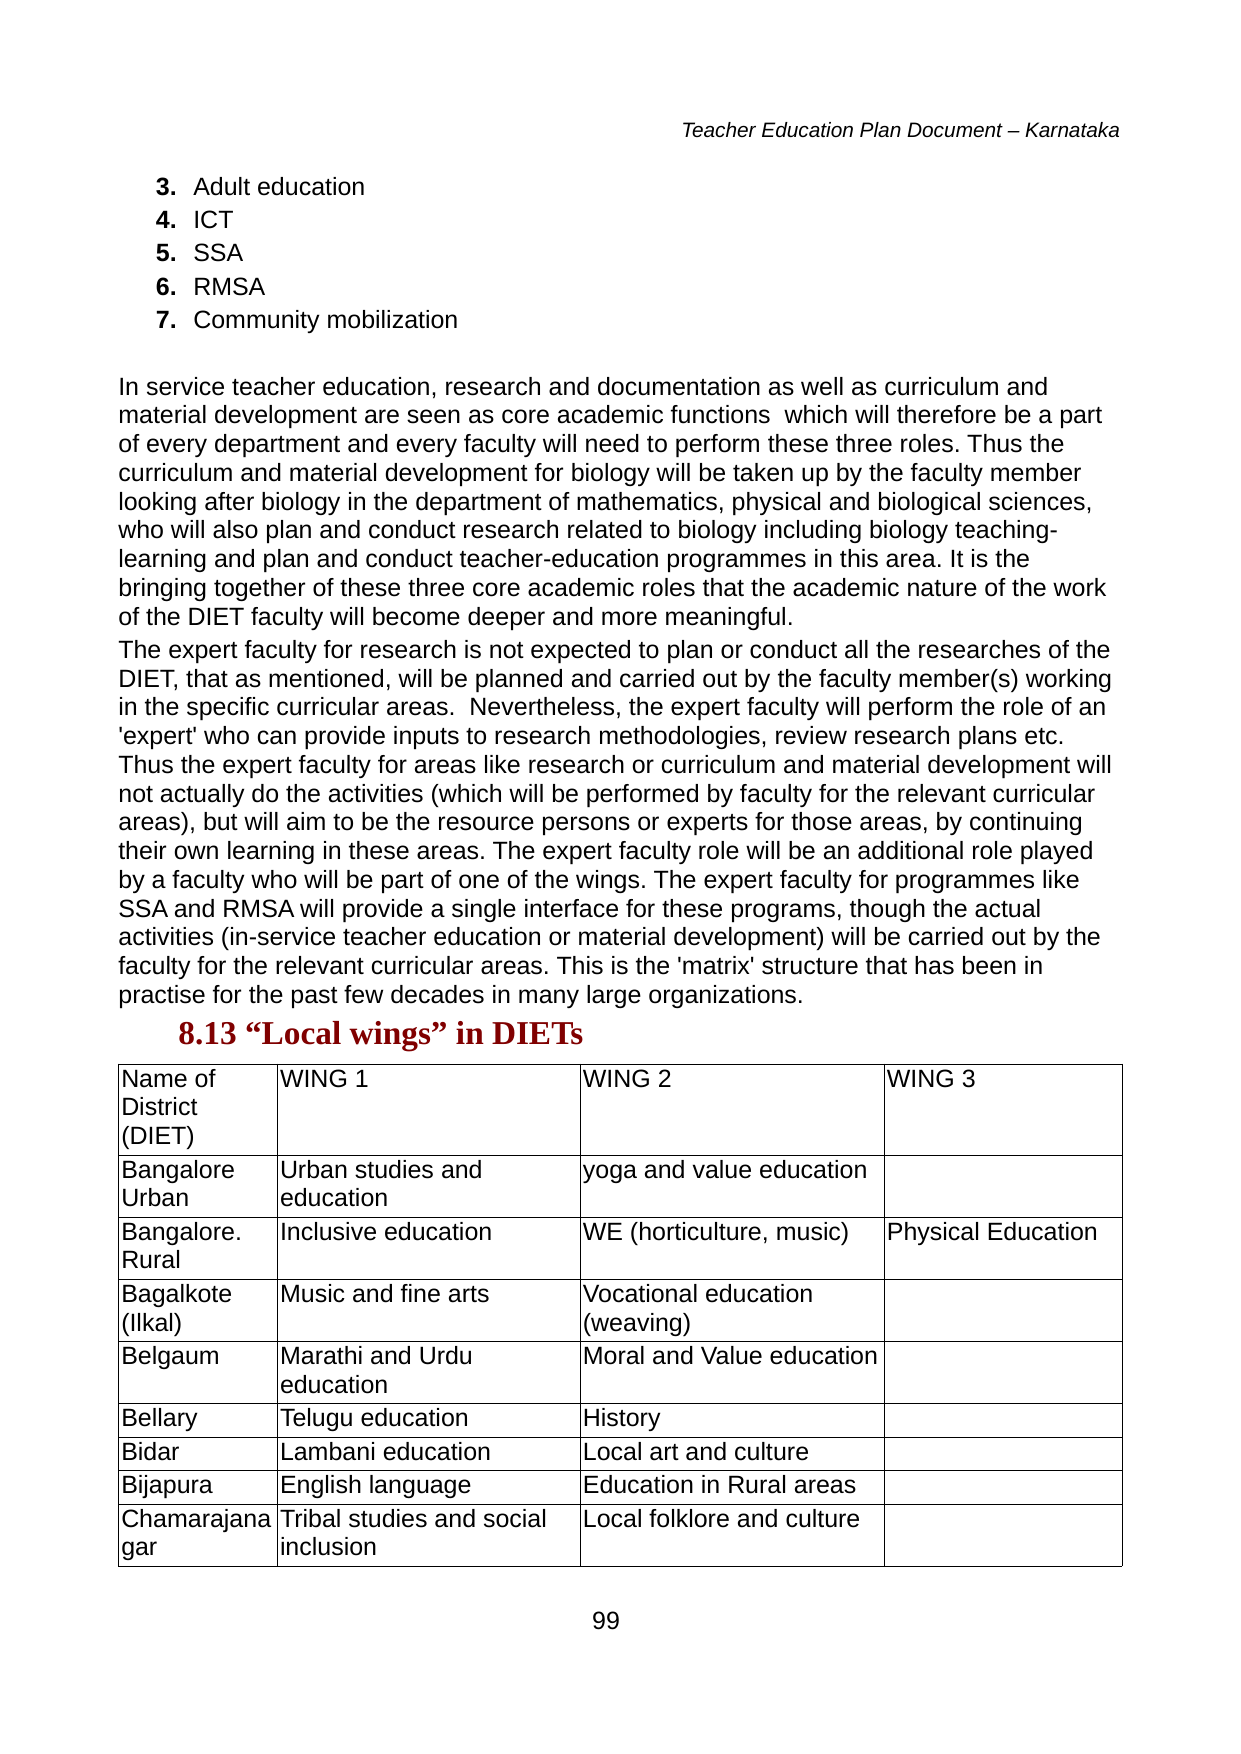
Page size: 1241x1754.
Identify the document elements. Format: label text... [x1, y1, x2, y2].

table_cell Local art and culture [581, 1438, 884, 1470]
subtitle 8.13 “Local wings” in DIETs [118, 1013, 1122, 1052]
table_cell Local folklore and culture [581, 1505, 884, 1566]
table_cell yoga and value education [581, 1156, 884, 1217]
table_cell [885, 1505, 1122, 1566]
table_cell Education in Rural areas [581, 1471, 884, 1503]
table_header WING 3 [885, 1065, 1122, 1154]
table_cell Inclusive education [278, 1218, 580, 1279]
table_cell Telugu education [278, 1404, 580, 1437]
list Community mobilization [156, 305, 1122, 334]
table_cell [885, 1471, 1122, 1503]
table_cell Bangalore. Rural [119, 1218, 277, 1279]
table_cell Bagalkote (Ilkal) [119, 1280, 277, 1341]
table_cell Tribal studies and social inclusion [278, 1505, 580, 1566]
table_cell [885, 1438, 1122, 1470]
list ICT [156, 205, 1122, 234]
text The expert faculty for research is not expected to plan or conduct all the researches of the DIET, that as mentioned, will be planned and carried out by the faculty member(s) working in the specific curricular areas. Nevertheless, the expert faculty will perform the role of an 'expert' who can provide inputs to research methodologies, review research plans etc. Thus the expert faculty for areas like research or curriculum and material development will not actually do the activities (which will be performed by faculty for the relevant curricular areas), but will aim to be the resource persons or experts for those areas, by continuing their own learning in these areas. The expert faculty role will be an additional role played by a faculty who will be part of one of the wings. The expert faculty for programmes like SSA and RMSA will provide a single interface for these programs, though the actual activities (in-service teacher education or material development) will be carried out by the faculty for the relevant curricular areas. This is the 'matrix' structure that has been in practise for the past few decades in many large organizations. [118, 635, 1122, 1009]
table_cell [885, 1342, 1122, 1403]
list SSA [156, 238, 1122, 267]
table_cell English language [278, 1471, 580, 1503]
table_header WING 1 [278, 1065, 580, 1154]
table_cell Bidar [119, 1438, 277, 1470]
table_cell Vocational education (weaving) [581, 1280, 884, 1341]
table_header Name of District (DIET) [119, 1065, 277, 1154]
table_cell Marathi and Urdu education [278, 1342, 580, 1403]
table_cell Bellary [119, 1404, 277, 1437]
table_header WING 2 [581, 1065, 884, 1154]
table_cell Lambani education [278, 1438, 580, 1470]
table_cell Chamarajanagar [119, 1505, 277, 1566]
list RMSA [156, 272, 1122, 300]
table_cell Urban studies and education [278, 1156, 580, 1217]
table_cell [885, 1404, 1122, 1437]
table_cell Belgaum [119, 1342, 277, 1403]
table_cell Bangalore Urban [119, 1156, 277, 1217]
table_cell Bijapura [119, 1471, 277, 1503]
text In service teacher education, research and documentation as well as curriculum and material development are seen as core academic functions which will therefore be a part of every department and every faculty will need to perform these three roles. Thus the curriculum and material development for biology will be taken up by the faculty member looking after biology in the department of mathematics, physical and biological sciences, who will also plan and conduct research related to biology including biology teaching-learning and plan and conduct teacher-education programmes in this area. It is the bringing together of these three core academic roles that the academic nature of the work of the DIET faculty will become deeper and more meaningful. [118, 372, 1122, 630]
list Adult education [156, 172, 1122, 200]
table_cell Moral and Value education [581, 1342, 884, 1403]
table_cell WE (horticulture, music) [581, 1218, 884, 1279]
table_cell [885, 1280, 1122, 1341]
table_cell Physical Education [885, 1218, 1122, 1279]
table_cell History [581, 1404, 884, 1437]
table_cell Music and fine arts [278, 1280, 580, 1341]
table_cell [885, 1156, 1122, 1217]
